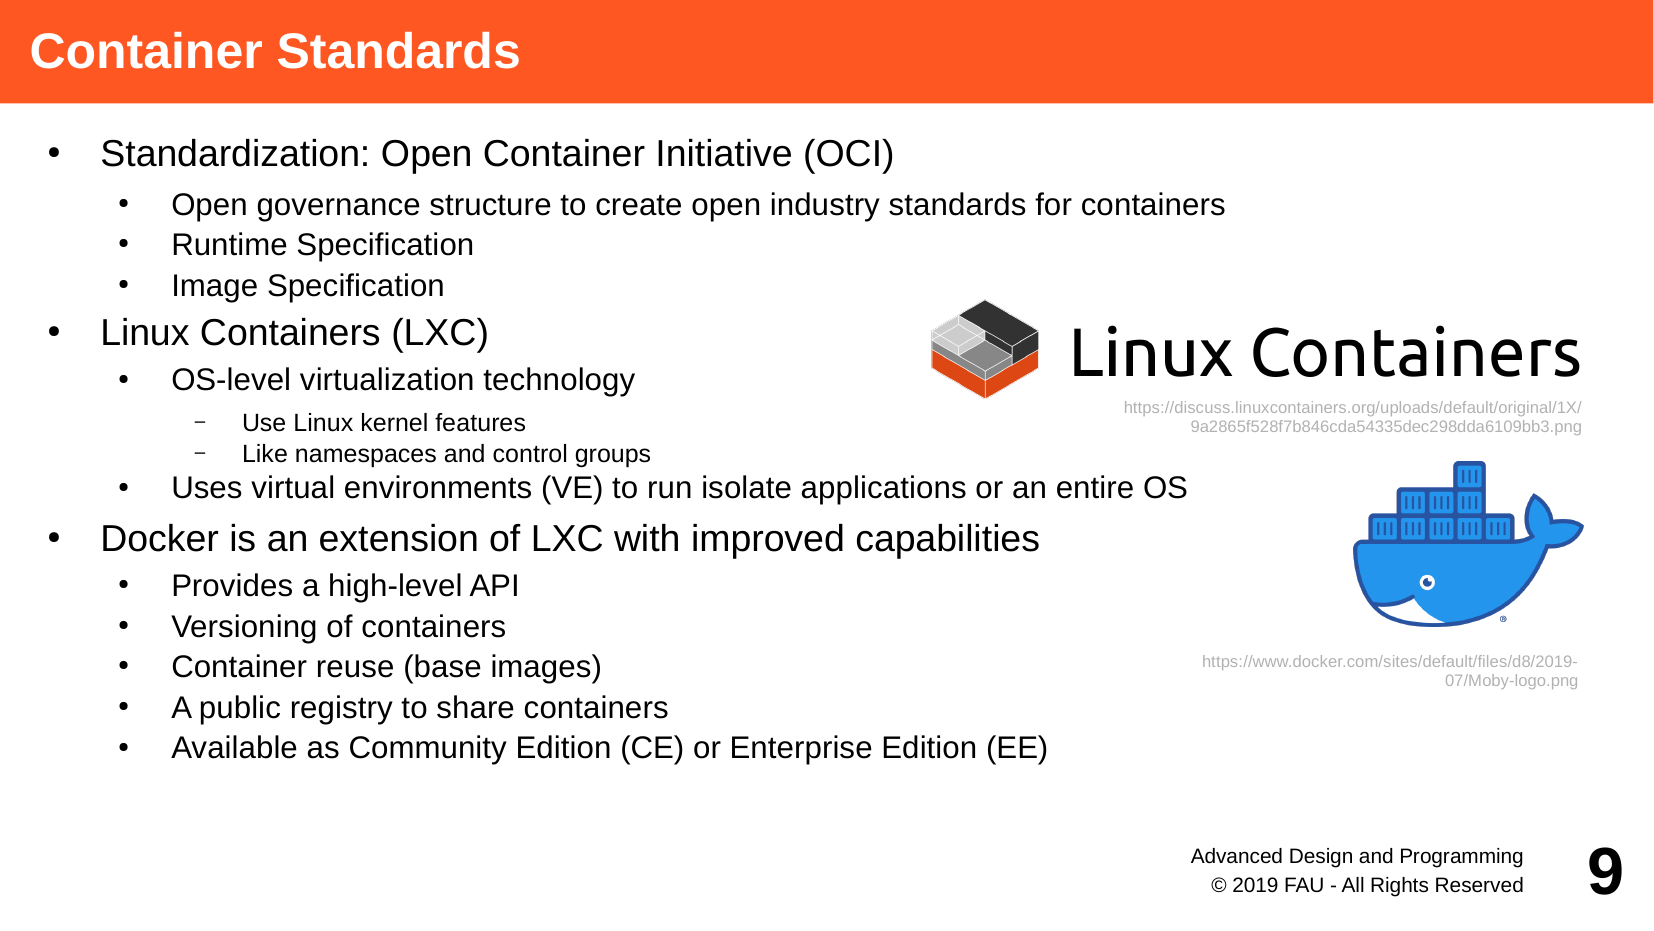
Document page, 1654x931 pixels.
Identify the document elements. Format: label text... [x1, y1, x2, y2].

title Container Standards [0, 0, 1654, 104]
list Standardization: Open Container Initiative (OCI) Open governance structure to create open industry standards for containers Runtime Specification Image Specification Linux Containers (LXC) OS-level virtualization technology Use Linux kernel features Like namespaces and control groups Uses virtual environments (VE) to run isolate applications or an entire OS Docker is an extension of LXC with improved capabilities Provides a high-level API Versioning of containers Container reuse (base images) A public registry to share containers Available as Community Edition (CE) or Enterprise Edition (EE) [29, 132, 1625, 813]
picture [1353, 461, 1584, 627]
text_box https://discuss.linuxcontainers.org/uploads/default/original/1X/9a2865f528f7b846cda54335dec298dda6109bb3.png [1010, 386, 1595, 448]
picture [931, 299, 1609, 399]
text_box https://www.docker.com/sites/default/files/d8/2019-07/Moby-logo.png [1183, 630, 1591, 711]
